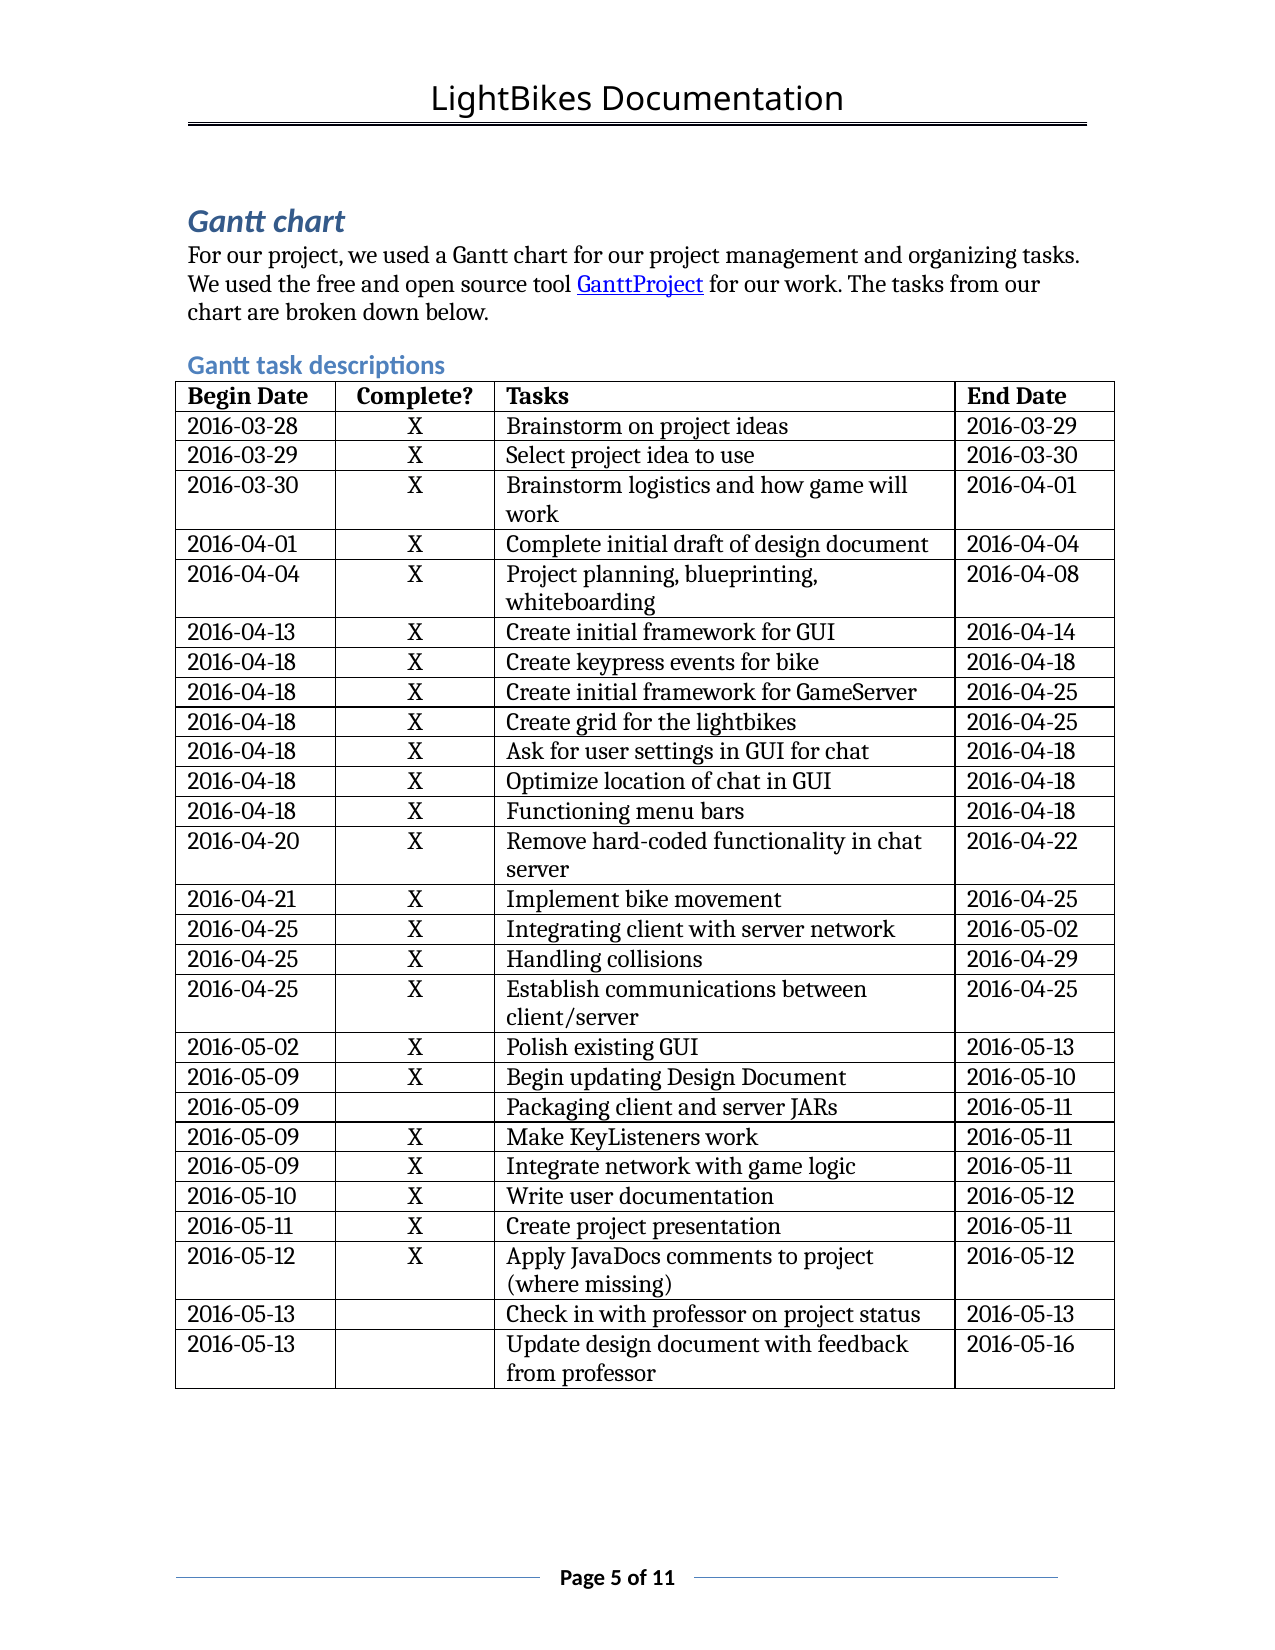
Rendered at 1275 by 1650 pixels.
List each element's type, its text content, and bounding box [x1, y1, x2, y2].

table_cell Select project idea to use [495, 441, 954, 470]
table_cell Implement bike movement [495, 885, 954, 914]
table_cell Make KeyListeners work [495, 1123, 954, 1151]
table_cell 2016-05-11 [176, 1212, 335, 1241]
table_cell Optimize location of chat in GUI [495, 767, 954, 796]
table_cell Remove hard-coded functionality in chat server [495, 827, 954, 884]
table_cell 2016-04-18 [956, 767, 1114, 796]
table_cell 2016-05-11 [956, 1123, 1114, 1151]
table_cell X [336, 1152, 494, 1181]
table_cell 2016-05-10 [176, 1182, 335, 1211]
table_cell 2016-05-09 [176, 1123, 335, 1151]
table_cell X [336, 797, 494, 826]
table_cell 2016-05-09 [176, 1093, 335, 1121]
table_cell Functioning menu bars [495, 797, 954, 826]
table_cell Create initial framework for GUI [495, 618, 954, 647]
table_cell X [336, 1123, 494, 1151]
table_cell 2016-05-02 [176, 1033, 335, 1062]
table_cell 2016-04-22 [956, 827, 1114, 884]
table_cell 2016-05-13 [176, 1300, 335, 1329]
table_cell 2016-03-30 [176, 471, 335, 529]
table_cell Create keypress events for bike [495, 648, 954, 677]
table_cell Create initial framework for GameServer [495, 678, 954, 706]
table_cell Begin updating Design Document [495, 1063, 954, 1092]
table_cell X [336, 471, 494, 529]
table_cell Write user documentation [495, 1182, 954, 1211]
table_cell 2016-05-13 [956, 1300, 1114, 1329]
table_cell Packaging client and server JARs [495, 1093, 954, 1121]
table_cell Establish communications between client/server [495, 975, 954, 1032]
table_cell 2016-04-04 [176, 560, 335, 617]
table_cell Complete initial draft of design document [495, 530, 954, 558]
table_cell X [336, 560, 494, 617]
table_cell 2016-04-25 [956, 975, 1114, 1032]
table_cell X [336, 945, 494, 973]
table_cell X [336, 441, 494, 470]
table_cell 2016-04-25 [176, 945, 335, 973]
table_cell Integrating client with server network [495, 915, 954, 944]
table_cell X [336, 530, 494, 558]
table_cell Create project presentation [495, 1212, 954, 1241]
table_cell X [336, 767, 494, 796]
table_cell 2016-04-18 [956, 737, 1114, 766]
table_cell 2016-05-16 [956, 1330, 1114, 1387]
table_cell 2016-05-09 [176, 1152, 335, 1181]
table_cell X [336, 915, 494, 944]
table_cell 2016-05-02 [956, 915, 1114, 944]
table_cell Brainstorm logistics and how game will work [495, 471, 954, 529]
table_cell 2016-04-20 [176, 827, 335, 884]
table_cell X [336, 412, 494, 440]
table_cell 2016-05-13 [956, 1033, 1114, 1062]
table_cell Project planning, blueprinting, whiteboarding [495, 560, 954, 617]
table_cell Update design document with feedback from professor [495, 1330, 954, 1387]
table_cell 2016-04-18 [176, 708, 335, 736]
table_cell 2016-05-10 [956, 1063, 1114, 1092]
table_cell X [336, 648, 494, 677]
table_cell Integrate network with game logic [495, 1152, 954, 1181]
table_cell X [336, 708, 494, 736]
table_cell 2016-04-04 [956, 530, 1114, 558]
subtitle Gantt chart [187, 200, 1087, 241]
table_cell 2016-04-18 [176, 678, 335, 706]
table_cell 2016-04-18 [176, 767, 335, 796]
table_cell 2016-04-13 [176, 618, 335, 647]
table_cell 2016-05-11 [956, 1152, 1114, 1181]
table_cell Brainstorm on project ideas [495, 412, 954, 440]
table_cell 2016-05-12 [956, 1182, 1114, 1211]
table_cell 2016-04-25 [956, 885, 1114, 914]
table_cell 2016-05-09 [176, 1063, 335, 1092]
table_cell 2016-04-01 [176, 530, 335, 558]
table_cell X [336, 1212, 494, 1241]
table_cell X [336, 885, 494, 914]
table_cell X [336, 1242, 494, 1299]
table_cell 2016-03-28 [176, 412, 335, 440]
table_cell X [336, 1063, 494, 1092]
table_cell [336, 1330, 494, 1387]
table_cell Ask for user settings in GUI for chat [495, 737, 954, 766]
table_header Tasks [495, 382, 954, 411]
table_header End Date [956, 382, 1114, 411]
table_cell 2016-04-18 [176, 648, 335, 677]
table_cell X [336, 975, 494, 1032]
table_cell 2016-04-08 [956, 560, 1114, 617]
table_cell 2016-04-18 [956, 797, 1114, 826]
table_cell 2016-04-18 [176, 797, 335, 826]
text For our project, we used a Gantt chart for our project management and organizing tasks. We used the free and open source tool GanttProject for our work. The tasks from our chart are broken down below. [187, 241, 1087, 327]
table_cell 2016-03-29 [956, 412, 1114, 440]
table_cell X [336, 1033, 494, 1062]
table_cell 2016-04-18 [176, 737, 335, 766]
table_cell X [336, 827, 494, 884]
table_cell 2016-04-25 [956, 678, 1114, 706]
table_cell 2016-04-25 [176, 915, 335, 944]
table_cell X [336, 618, 494, 647]
table_cell 2016-03-29 [176, 441, 335, 470]
table_cell 2016-04-21 [176, 885, 335, 914]
table_cell X [336, 1182, 494, 1211]
table_cell 2016-04-01 [956, 471, 1114, 529]
table_cell 2016-04-25 [956, 708, 1114, 736]
table_cell 2016-05-13 [176, 1330, 335, 1387]
table_cell 2016-05-11 [956, 1212, 1114, 1241]
table_cell 2016-05-12 [956, 1242, 1114, 1299]
table_cell [336, 1093, 494, 1121]
table_header Complete? [336, 382, 494, 411]
table_cell Apply JavaDocs comments to project (where missing) [495, 1242, 954, 1299]
table_cell 2016-05-11 [956, 1093, 1114, 1121]
table_cell X [336, 678, 494, 706]
table_cell Polish existing GUI [495, 1033, 954, 1062]
table_cell 2016-05-12 [176, 1242, 335, 1299]
table_cell Create grid for the lightbikes [495, 708, 954, 736]
table_cell X [336, 737, 494, 766]
table_cell 2016-04-25 [176, 975, 335, 1032]
table_cell 2016-04-14 [956, 618, 1114, 647]
table_cell 2016-04-29 [956, 945, 1114, 973]
table_cell Handling collisions [495, 945, 954, 973]
table_header Begin Date [176, 382, 335, 411]
subtitle Gantt task descriptions [187, 348, 1087, 381]
table_cell Check in with professor on project status [495, 1300, 954, 1329]
table_cell [336, 1300, 494, 1329]
table_cell 2016-04-18 [956, 648, 1114, 677]
table_cell 2016-03-30 [956, 441, 1114, 470]
